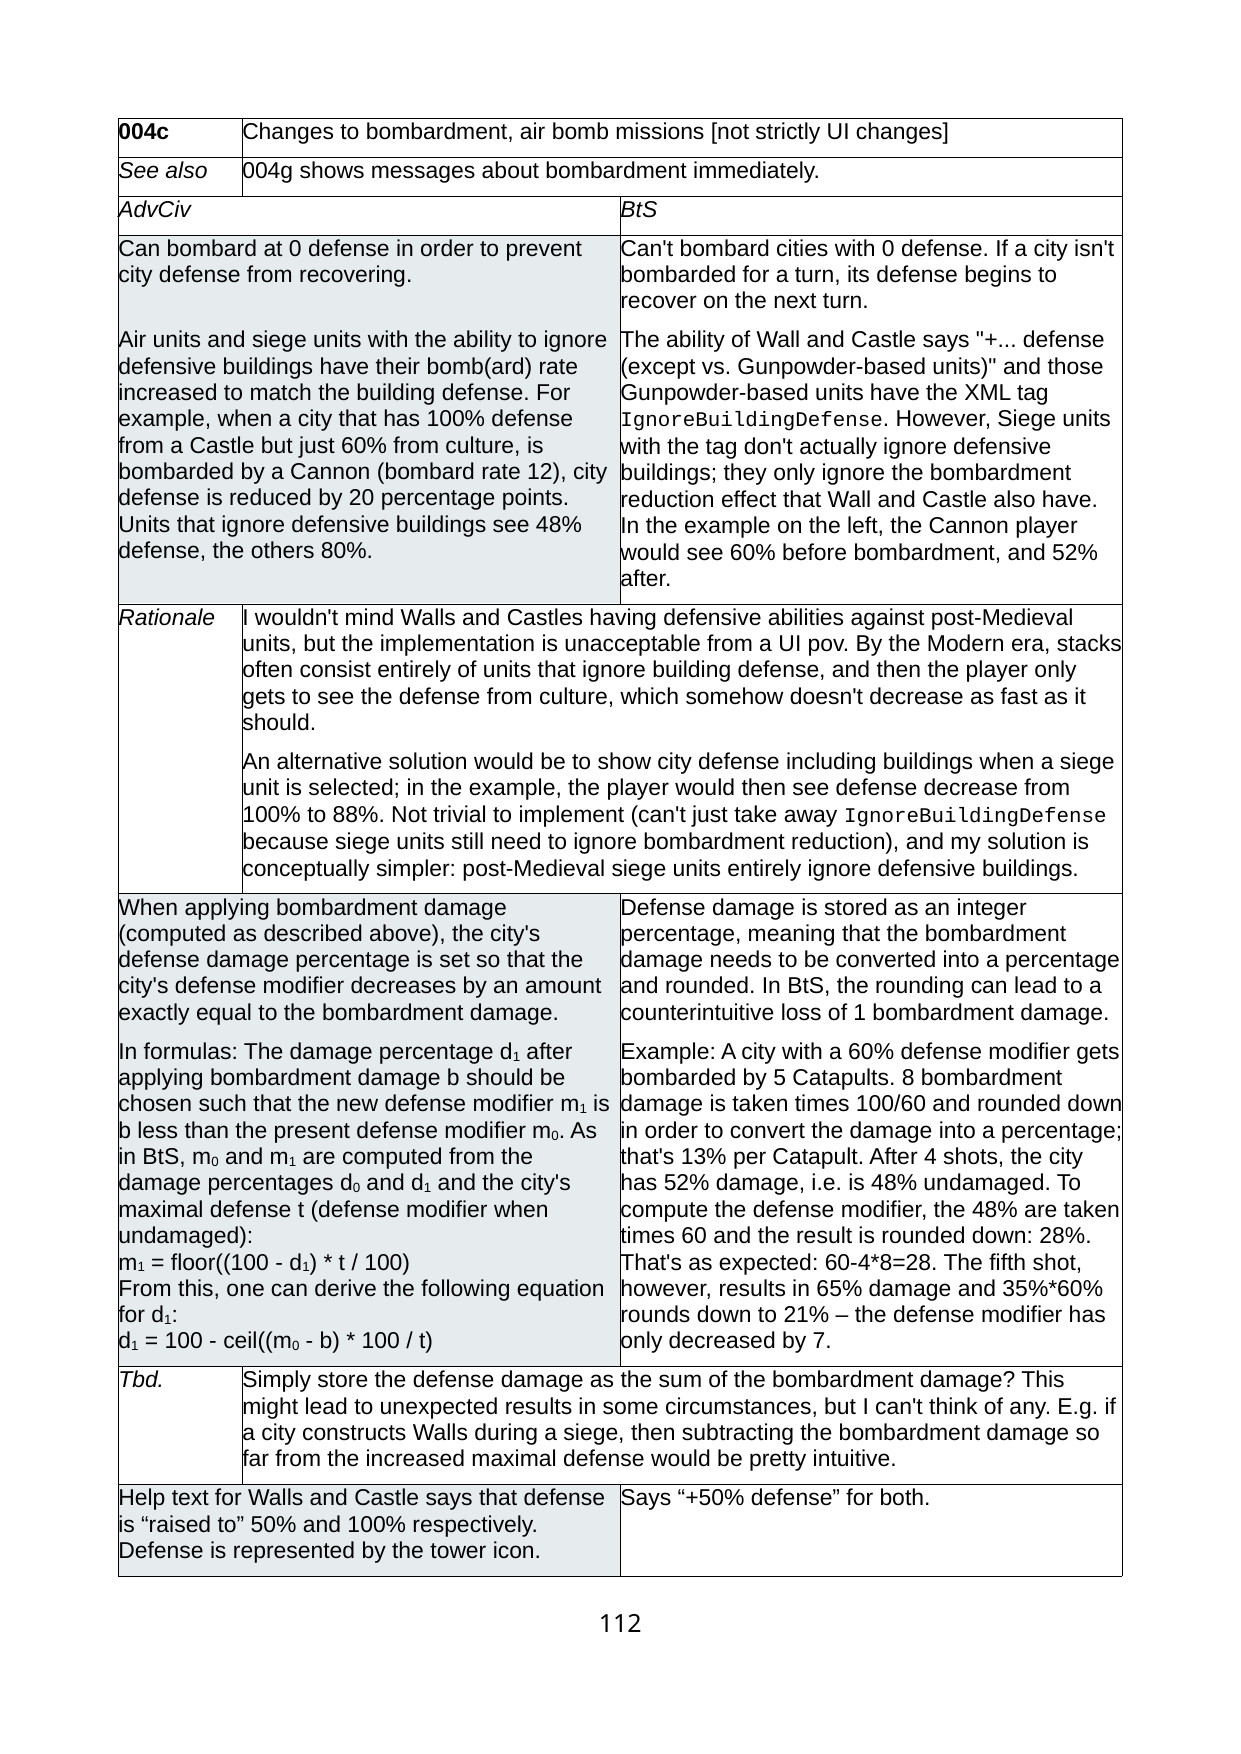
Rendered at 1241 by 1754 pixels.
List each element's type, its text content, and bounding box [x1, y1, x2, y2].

table_cell Can't bombard cities with 0 defense. If a city isn't bombarded for a turn, its defense begins to recover on the next turn. The ability of Wall and Castle says "+... defense (except vs. Gunpowder-based units)" and those Gunpowder-based units have the XML tag IgnoreBuildingDefense. However, Siege units with the tag don't actually ignore defensive buildings; they only ignore the bombardment reduction effect that Wall and Castle also have. In the example on the left, the Cannon player would see 60% before bombardment, and 52% after. [621, 236, 1122, 603]
table_cell I wouldn't mind Walls and Castles having defensive abilities against post-Medieval units, but the implementation is unacceptable from a UI pov. By the Modern era, stacks often consist entirely of units that ignore building defense, and then the player only gets to see the defense from culture, which somehow doesn't decrease as fast as it should. An alternative solution would be to show city defense including buildings when a siege unit is selected; in the example, the player would then see defense decrease from 100% to 88%. Not trivial to implement (can't just take away IgnoreBuildingDefense because siege units still need to ignore bombardment reduction), and my solution is conceptually simpler: post-Medieval siege units entirely ignore defensive buildings. [243, 605, 1122, 893]
table_cell Rationale [119, 605, 242, 893]
table_cell Defense damage is stored as an integer percentage, meaning that the bombardment damage needs to be converted into a percentage and rounded. In BtS, the rounding can lead to a counterintuitive loss of 1 bombardment damage. Example: A city with a 60% defense modifier gets bombarded by 5 Catapults. 8 bombardment damage is taken times 100/60 and rounded down in order to convert the damage into a percentage; that's 13% per Catapult. After 4 shots, the city has 52% damage, i.e. is 48% undamaged. To compute the defense modifier, the 48% are taken times 60 and the result is rounded down: 28%. That's as expected: 60-4*8=28. The fifth shot, however, results in 65% damage and 35%*60% rounds down to 21% – the defense modifier has only decreased by 7. [621, 894, 1122, 1366]
table_cell AdvCiv [119, 197, 620, 235]
table_cell Changes to bombardment, air bomb missions [not strictly UI changes] [243, 119, 1122, 157]
table_cell Help text for Walls and Castle says that defense is “raised to” 50% and 100% respectively. Defense is represented by the tower icon. [119, 1485, 620, 1576]
table_cell Says “+50% defense” for both. [621, 1485, 1122, 1576]
table_cell When applying bombardment damage (computed as described above), the city's defense damage percentage is set so that the city's defense modifier decreases by an amount exactly equal to the bombardment damage. In formulas: The damage percentage d1 after applying bombardment damage b should be chosen such that the new defense modifier m1 is b less than the present defense modifier m0. As in BtS, m0 and m1 are computed from the damage percentages d0 and d1 and the city's maximal defense t (defense modifier when undamaged): m1 = floor((100 - d1) * t / 100) From this, one can derive the following equation for d1: d1 = 100 - ceil((m0 - b) * 100 / t) [119, 894, 620, 1366]
table_cell Can bombard at 0 defense in order to prevent city defense from recovering. Air units and siege units with the ability to ignore defensive buildings have their bomb(ard) rate increased to match the building defense. For example, when a city that has 100% defense from a Castle but just 60% from culture, is bombarded by a Cannon (bombard rate 12), city defense is reduced by 20 percentage points. Units that ignore defensive buildings see 48% defense, the others 80%. [119, 236, 620, 603]
table_cell 004c [119, 119, 242, 157]
table_cell Tbd. [119, 1367, 242, 1484]
table_cell BtS [621, 197, 1122, 235]
table_cell See also [119, 158, 242, 196]
table_cell 004g shows messages about bombardment immediately. [243, 158, 1122, 196]
table_cell Simply store the defense damage as the sum of the bombardment damage? This might lead to unexpected results in some circumstances, but I can't think of any. E.g. if a city constructs Walls during a siege, then subtracting the bombardment damage so far from the increased maximal defense would be pretty intuitive. [243, 1367, 1122, 1484]
